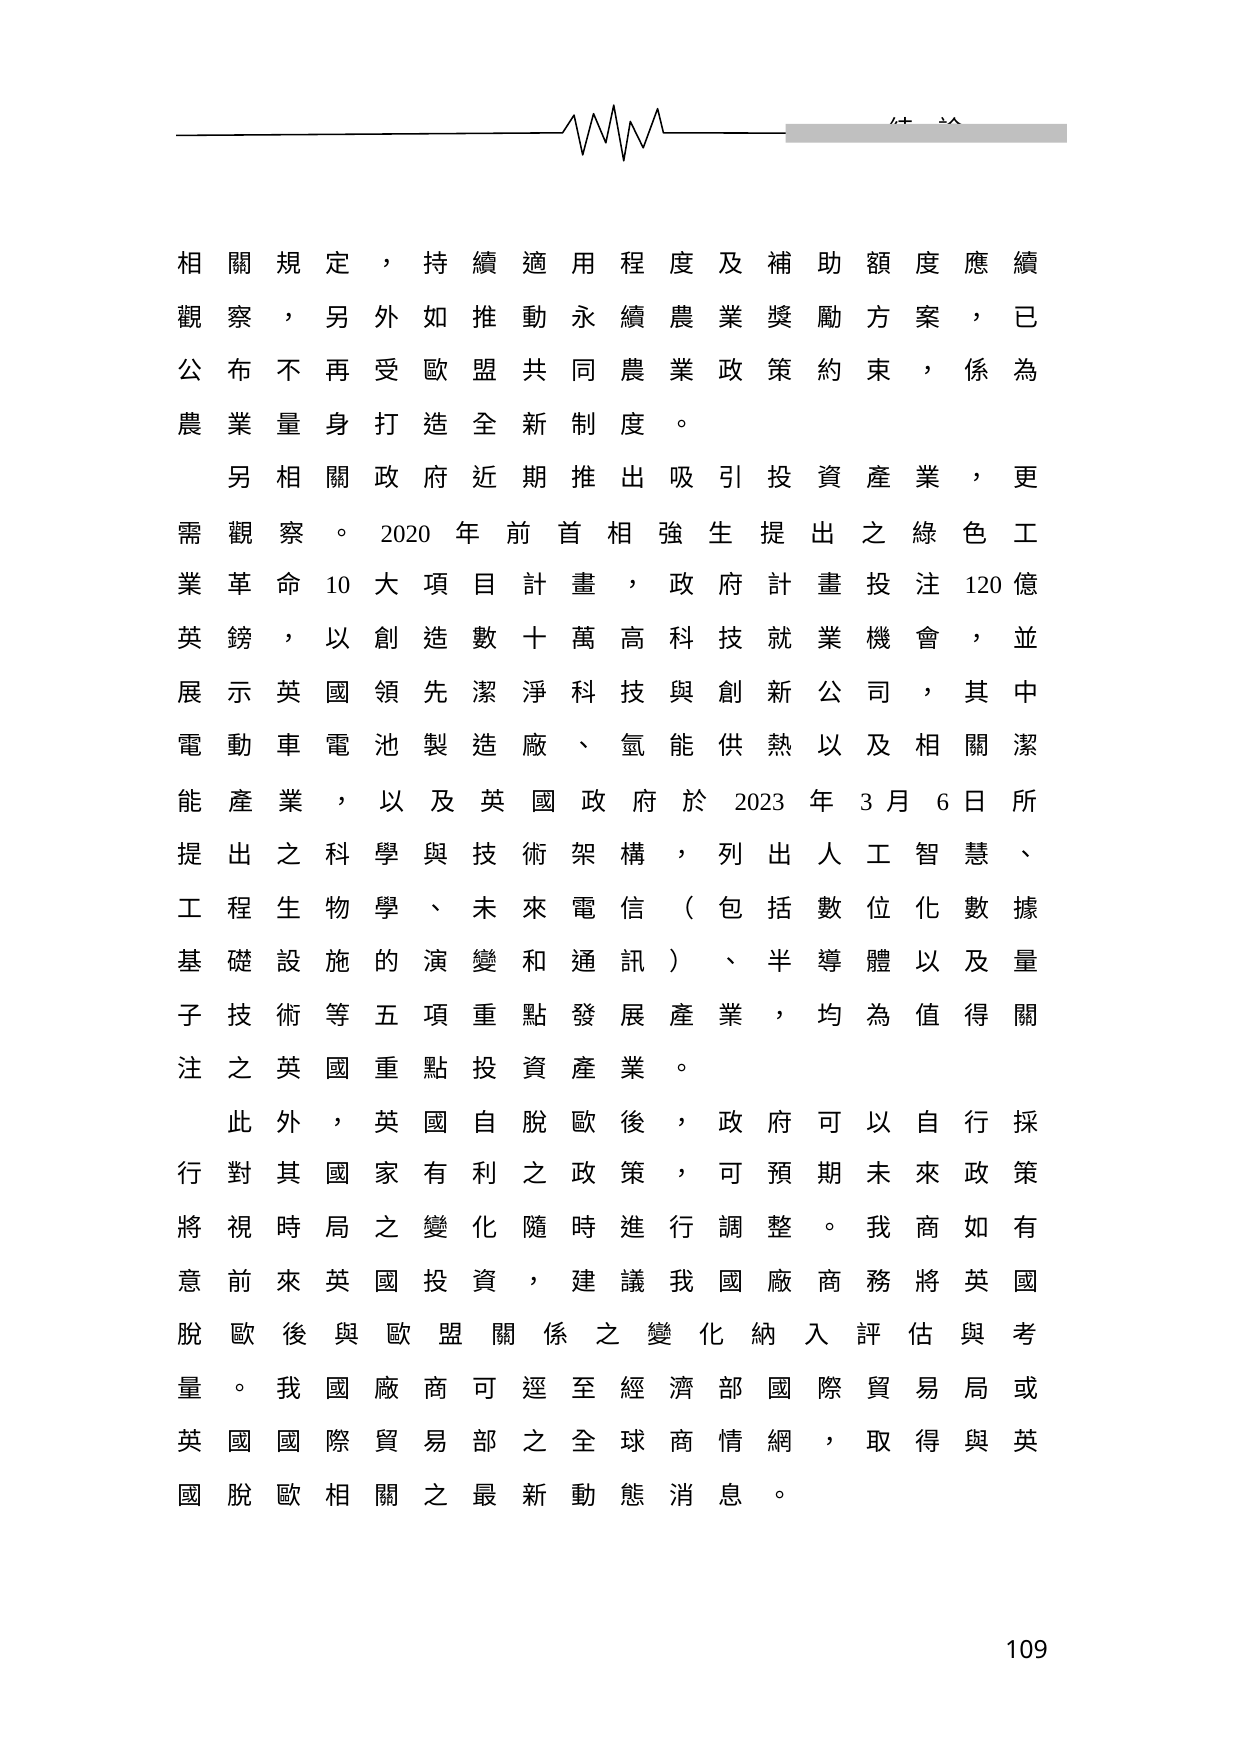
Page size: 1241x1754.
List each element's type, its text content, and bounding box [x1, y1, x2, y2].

text 另相關政府近期推出吸引投資產業，更需觀察。2020年前首相強生提出之綠色工業革命10大項目計畫，政府計畫投注120億英鎊，以創造數十萬高科技就業機會，並展示英國領先潔淨科技與創新公司，其中電動車電池製造廠、氫能供熱以及相關潔能產業，以及英國政府於2023年3月6日所提出之科學與技術架構，列出人工智慧、工程生物學、未來電信（包括數位化數據基礎設施的演變和通訊）、半導體以及量子技術等五項重點發展產業，均為值得關注之英國重點投資產業。 [178, 451, 1063, 1094]
text 此外，英國自脫歐後，政府可以自行採行對其國家有利之政策，可預期未來政策將視時局之變化隨時進行調整。我商如有意前來英國投資，建議我國廠商務將英國脫歐後與歐盟關係之變化納入評估與考量。我國廠商可逕至經濟部國際貿易局或英國國際貿易部之全球商情網，取得與英國脫歐相關之最新動態消息。 [178, 1094, 1063, 1522]
text 相關規定，持續適用程度及補助額度應續觀察，另外如推動永續農業獎勵方案，已公布不再受歐盟共同農業政策約束，係為農業量身打造全新制度。 [178, 237, 1063, 451]
